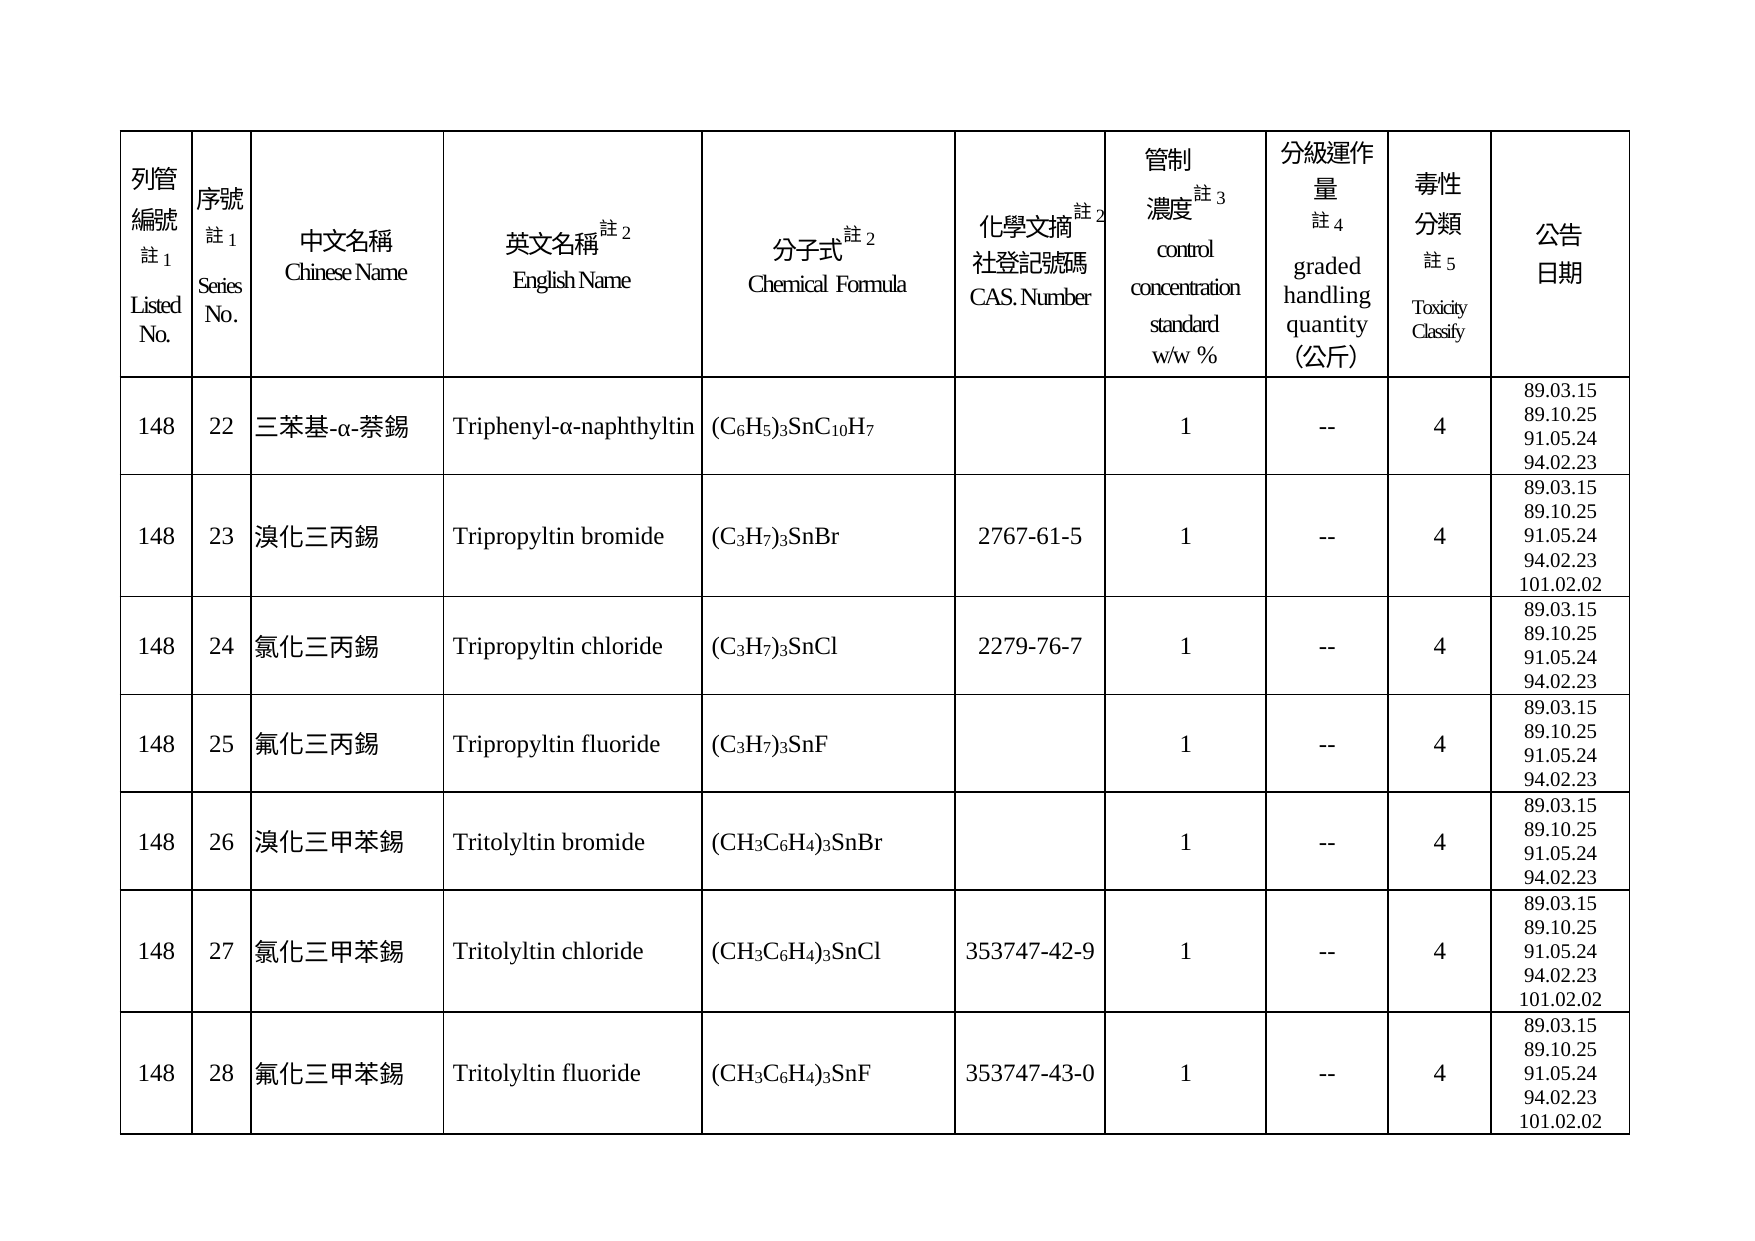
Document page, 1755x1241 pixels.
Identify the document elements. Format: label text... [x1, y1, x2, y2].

table_cell 148 [121, 793, 191, 889]
table_cell 25 [193, 695, 250, 791]
table_cell 4 [1389, 378, 1490, 474]
table_cell Tripropyltin bromide [444, 475, 701, 596]
table_cell -- [1267, 378, 1387, 474]
table_cell 氟化三甲苯錫 [252, 1013, 443, 1133]
table_cell 148 [121, 891, 191, 1011]
table_cell Tritolyltin fluoride [444, 1013, 701, 1133]
table_cell 2767-61-5 [956, 475, 1104, 596]
table_cell (C3H7)3SnCl [703, 597, 954, 693]
table_cell 89.03.15 89.10.25 91.05.24 94.02.23 101.02.02 [1492, 891, 1629, 1011]
table_cell 23 [193, 475, 250, 596]
table_cell (CH3C6H4)3SnBr [703, 793, 954, 889]
table_cell 1 [1106, 793, 1265, 889]
table_header 管制 濃度註3 control concentration standard w/w % [1106, 132, 1265, 376]
table_header 分子式註2 Chemical Formula [703, 132, 954, 376]
table_cell (CH3C6H4)3SnCl [703, 891, 954, 1011]
table_cell 89.03.15 89.10.25 91.05.24 94.02.23 [1492, 597, 1629, 693]
table_cell -- [1267, 891, 1387, 1011]
table_cell (CH3C6H4)3SnF [703, 1013, 954, 1133]
table_cell 22 [193, 378, 250, 474]
table_cell 4 [1389, 1013, 1490, 1133]
table_cell 溴化三丙錫 [252, 475, 443, 596]
table_header 公告 日期 [1492, 132, 1629, 376]
table_cell 89.03.15 89.10.25 91.05.24 94.02.23 101.02.02 [1492, 1013, 1629, 1133]
table_cell 89.03.15 89.10.25 91.05.24 94.02.23 101.02.02 [1492, 475, 1629, 596]
table_cell 89.03.15 89.10.25 91.05.24 94.02.23 [1492, 378, 1629, 474]
table_header 毒性 分類 註5 Toxicity Classify [1389, 132, 1490, 376]
table_cell 148 [121, 475, 191, 596]
table_cell 353747-43-0 [956, 1013, 1104, 1133]
table_cell 4 [1389, 793, 1490, 889]
table_cell -- [1267, 793, 1387, 889]
table_cell 1 [1106, 378, 1265, 474]
table_cell 三苯基-α-萘錫 [252, 378, 443, 474]
table_cell 1 [1106, 597, 1265, 693]
table_header 列管 編號 註1 Listed No. [121, 132, 191, 376]
table_cell 1 [1106, 891, 1265, 1011]
table_cell 89.03.15 89.10.25 91.05.24 94.02.23 [1492, 793, 1629, 889]
table_cell 26 [193, 793, 250, 889]
table_cell 148 [121, 1013, 191, 1133]
table_cell 1 [1106, 1013, 1265, 1133]
table_cell 27 [193, 891, 250, 1011]
table_cell (C6H5)3SnC10H7 [703, 378, 954, 474]
table_cell -- [1267, 1013, 1387, 1133]
table_cell 148 [121, 597, 191, 693]
table_header 化學文摘註2 社登記號碼 CAS. Number [956, 132, 1104, 376]
table_cell [956, 695, 1104, 791]
table_cell [956, 378, 1104, 474]
table_cell Tripropyltin chloride [444, 597, 701, 693]
table_cell [956, 793, 1104, 889]
table_cell -- [1267, 597, 1387, 693]
table_cell 89.03.15 89.10.25 91.05.24 94.02.23 [1492, 695, 1629, 791]
table_cell Triphenyl-α-naphthyltin [444, 378, 701, 474]
table_cell -- [1267, 475, 1387, 596]
table_cell 4 [1389, 695, 1490, 791]
table_cell 148 [121, 695, 191, 791]
table_cell 1 [1106, 695, 1265, 791]
table_cell (C3H7)3SnF [703, 695, 954, 791]
table_cell 2279-76-7 [956, 597, 1104, 693]
table_header 英文名稱註2 English Name [444, 132, 701, 376]
table_cell -- [1267, 695, 1387, 791]
table_cell 氟化三丙錫 [252, 695, 443, 791]
table_cell 28 [193, 1013, 250, 1133]
table_cell Tripropyltin fluoride [444, 695, 701, 791]
table_header 中文名稱 Chinese Name [252, 132, 443, 376]
table_cell 氯化三丙錫 [252, 597, 443, 693]
table_cell (C3H7)3SnBr [703, 475, 954, 596]
table_cell 1 [1106, 475, 1265, 596]
table_cell 4 [1389, 475, 1490, 596]
table_cell 353747-42-9 [956, 891, 1104, 1011]
table_cell Tritolyltin chloride [444, 891, 701, 1011]
table_cell 4 [1389, 891, 1490, 1011]
table_cell Tritolyltin bromide [444, 793, 701, 889]
table_cell 氯化三甲苯錫 [252, 891, 443, 1011]
table_cell 4 [1389, 597, 1490, 693]
table_header 分級運作量 註4 graded handling quantity （公斤） [1267, 132, 1387, 376]
table_cell 148 [121, 378, 191, 474]
table_cell 溴化三甲苯錫 [252, 793, 443, 889]
table_header 序號 註1 Series No. [193, 132, 250, 376]
table_cell 24 [193, 597, 250, 693]
